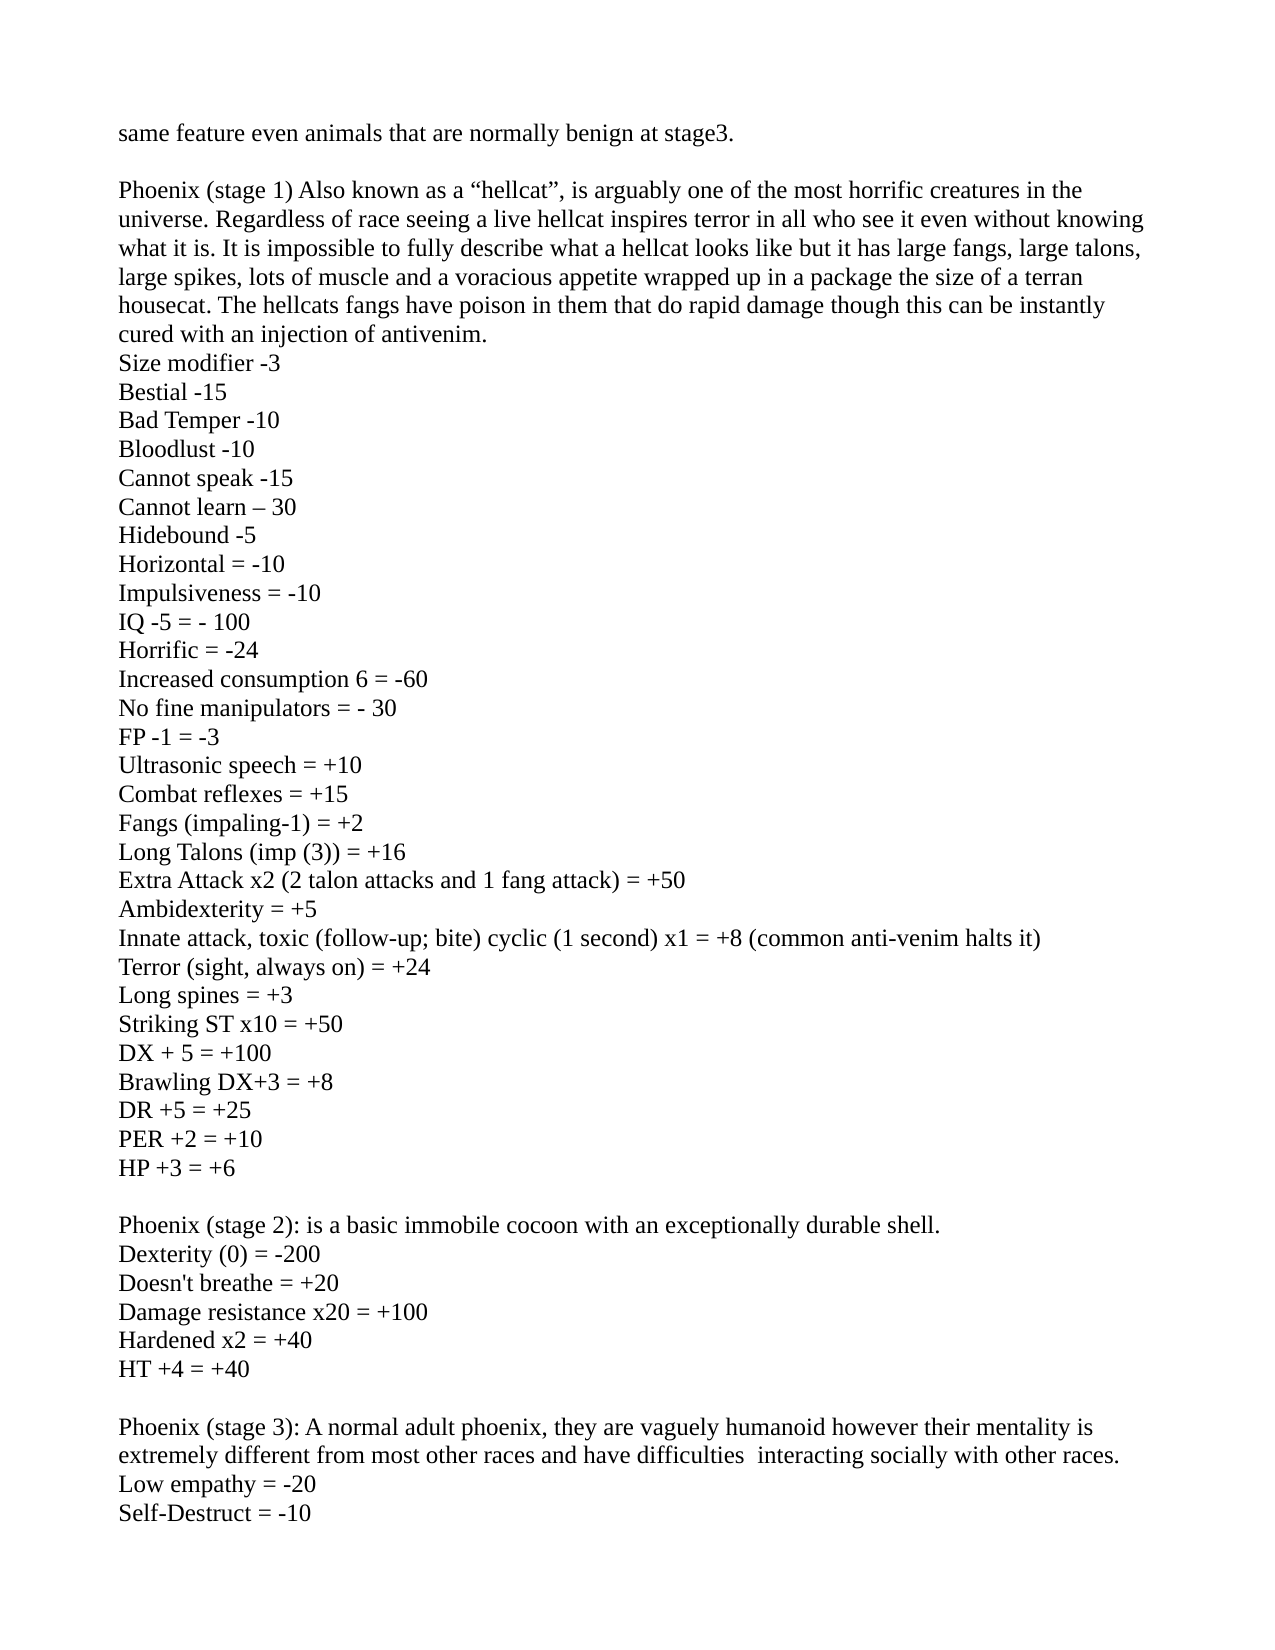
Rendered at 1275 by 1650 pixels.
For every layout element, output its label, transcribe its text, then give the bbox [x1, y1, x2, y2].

text Long Talons (imp (3)) = +16 [118, 837, 1157, 866]
text Bloodlust -10 [118, 434, 1157, 463]
text Extra Attack x2 (2 talon attacks and 1 fang attack) = +50 [118, 866, 1157, 894]
text Size modifier -3 [118, 348, 1157, 377]
text Hardened x2 = +40 [118, 1326, 1157, 1354]
text Ambidexterity = +5 [118, 894, 1157, 923]
text Bestial -15 [118, 377, 1157, 406]
text Increased consumption 6 = -60 [118, 664, 1157, 693]
text Hidebound -5 [118, 521, 1157, 549]
text Cannot learn – 30 [118, 492, 1157, 521]
text DR +5 = +25 [118, 1096, 1157, 1124]
text Terror (sight, always on) = +24 [118, 952, 1157, 981]
text Long spines = +3 [118, 981, 1157, 1009]
text Bad Temper -10 [118, 406, 1157, 434]
text Dexterity (0) = -200 [118, 1239, 1157, 1268]
text Doesn't breathe = +20 [118, 1268, 1157, 1297]
text Low empathy = -20 [118, 1469, 1157, 1498]
text Ultrasonic speech = +10 [118, 751, 1157, 779]
text HT +4 = +40 [118, 1354, 1157, 1383]
text Phoenix (stage 3): A normal adult phoenix, they are vaguely humanoid however their mentality is extremely different from most other races and have difficulties interacting socially with other races. [118, 1412, 1157, 1469]
text HP +3 = +6 [118, 1153, 1157, 1182]
text Cannot speak -15 [118, 463, 1157, 492]
text Phoenix (stage 2): is a basic immobile cocoon with an exceptionally durable shell. [118, 1211, 1157, 1239]
text PER +2 = +10 [118, 1124, 1157, 1153]
text DX + 5 = +100 [118, 1038, 1157, 1067]
text Self-Destruct = -10 [118, 1498, 1157, 1527]
text Brawling DX+3 = +8 [118, 1067, 1157, 1096]
text Phoenix (stage 1) Also known as a “hellcat”, is arguably one of the most horrific creatures in the universe. Regardless of race seeing a live hellcat inspires terror in all who see it even without knowing what it is. It is impossible to fully describe what a hellcat looks like but it has large fangs, large talons, large spikes, lots of muscle and a voracious appetite wrapped up in a package the size of a terran housecat. The hellcats fangs have poison in them that do rapid damage though this can be instantly cured with an injection of antivenim. [118, 176, 1157, 348]
text Innate attack, toxic (follow-up; bite) cyclic (1 second) x1 = +8 (common anti-venim halts it) [118, 923, 1157, 952]
text Impulsiveness = -10 [118, 578, 1157, 607]
text Combat reflexes = +15 [118, 779, 1157, 808]
text Striking ST x10 = +50 [118, 1009, 1157, 1038]
text Damage resistance x20 = +100 [118, 1297, 1157, 1326]
text FP -1 = -3 [118, 722, 1157, 751]
text No fine manipulators = - 30 [118, 693, 1157, 722]
text Horizontal = -10 [118, 549, 1157, 578]
text Fangs (impaling-1) = +2 [118, 808, 1157, 837]
text same feature even animals that are normally benign at stage3. [118, 118, 1157, 147]
text Horrific = -24 [118, 636, 1157, 664]
text IQ -5 = - 100 [118, 607, 1157, 636]
